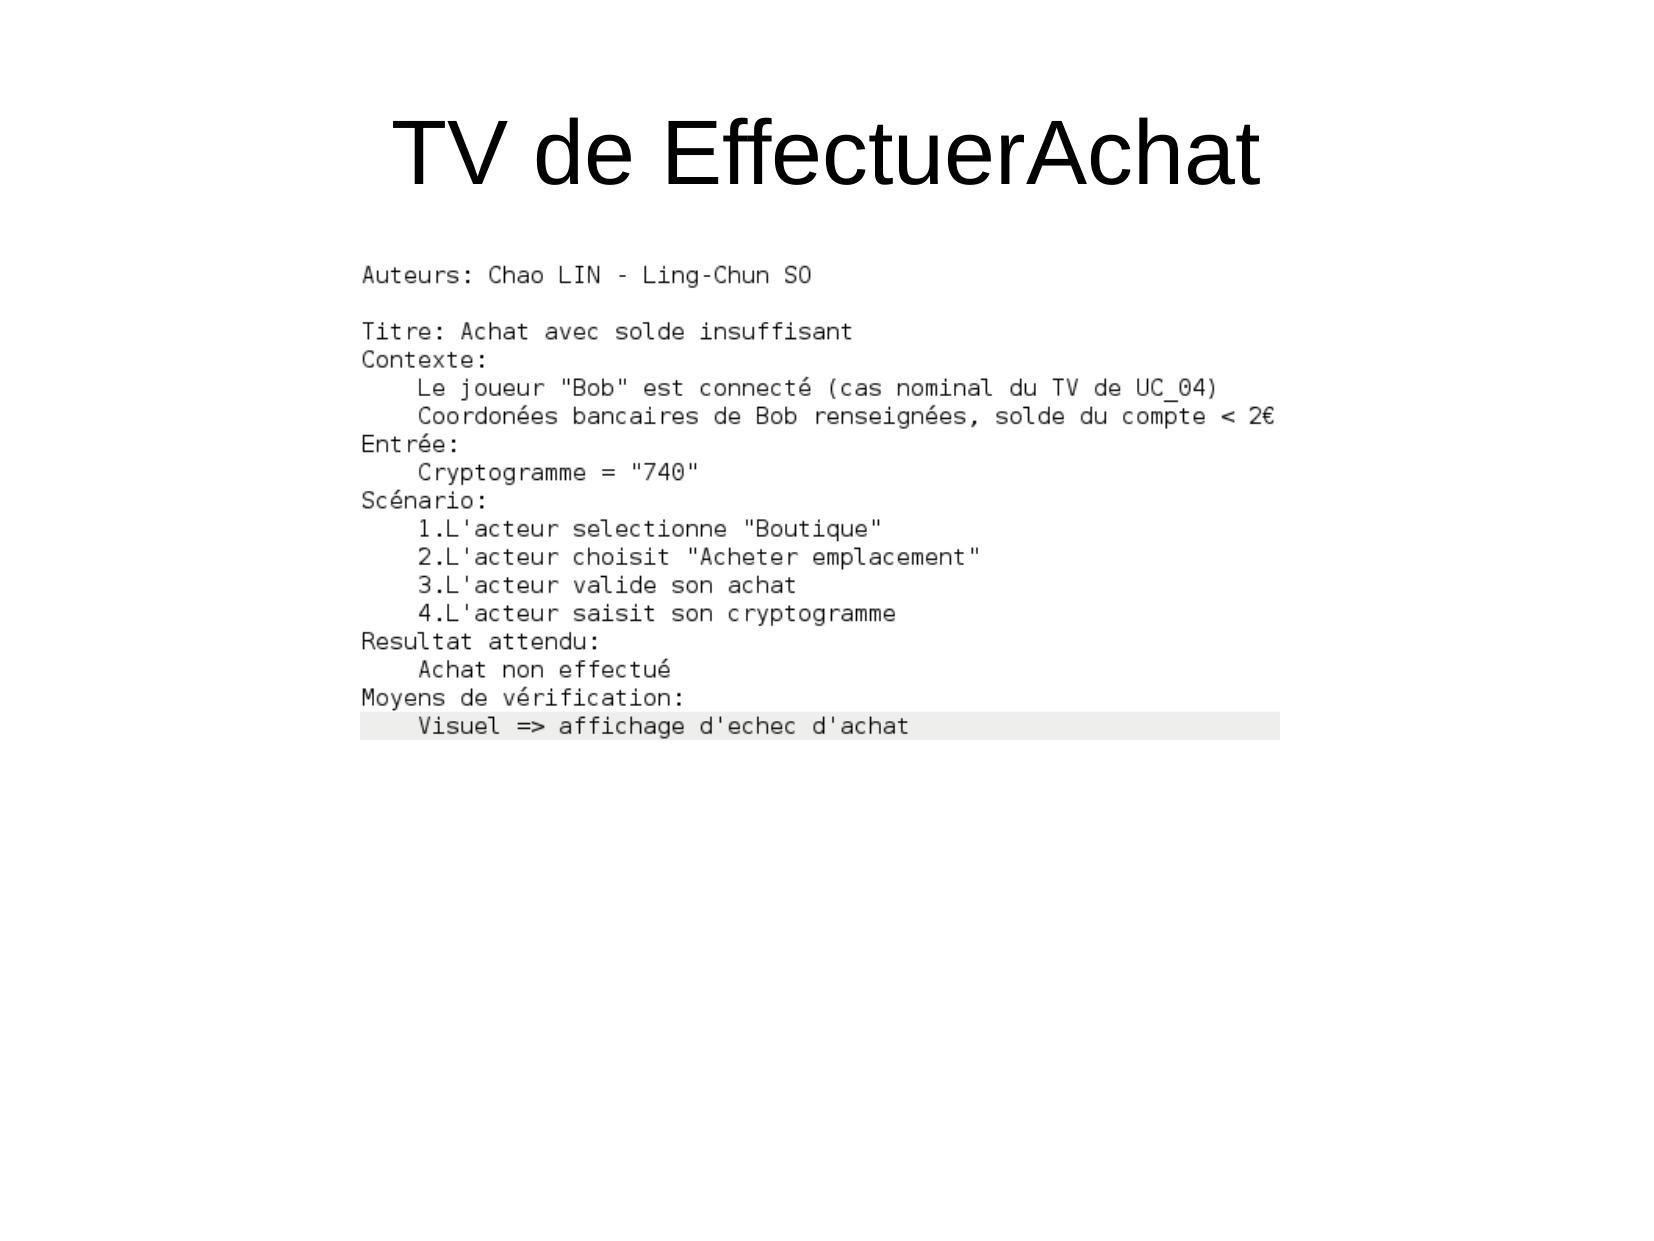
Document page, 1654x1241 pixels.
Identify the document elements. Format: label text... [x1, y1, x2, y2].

picture [360, 263, 1280, 756]
title TV de EffectuerAchat [82, 49, 1571, 257]
